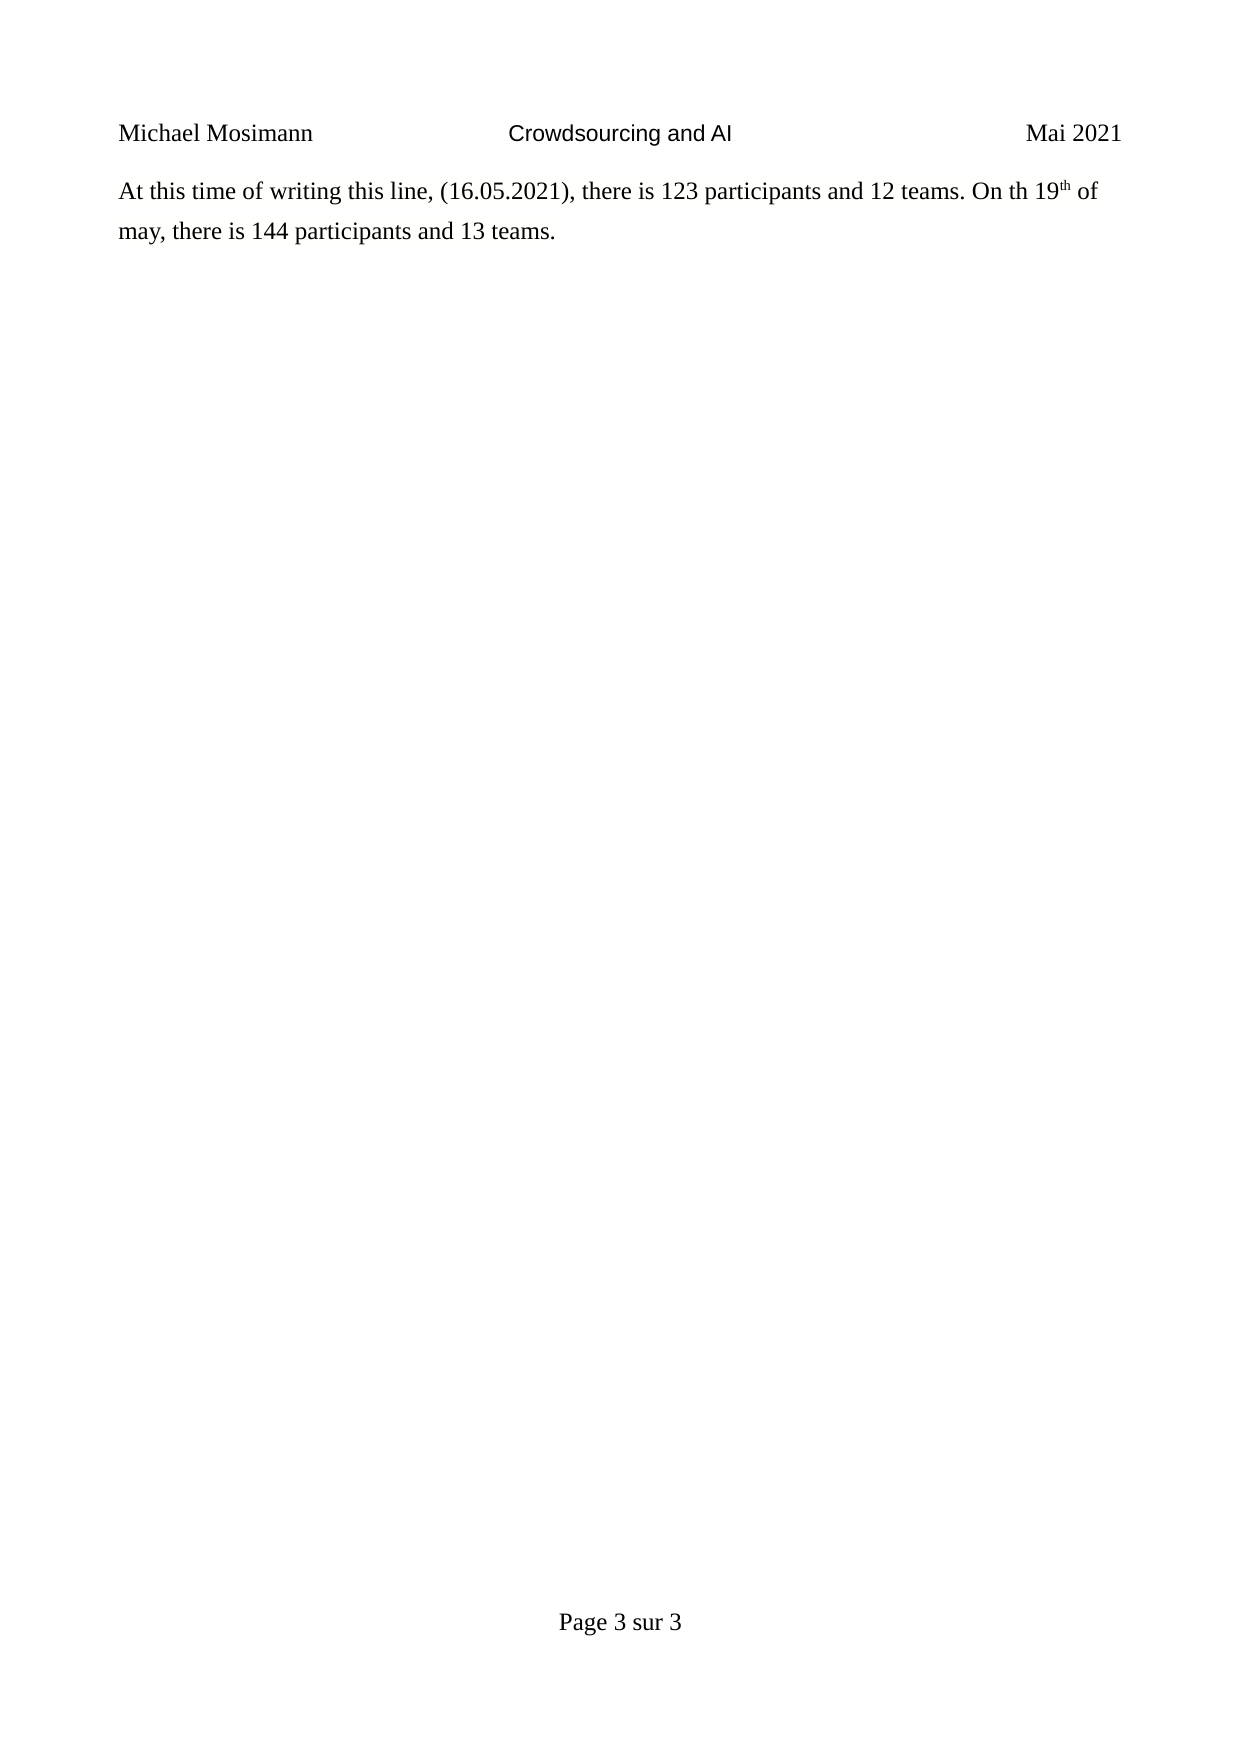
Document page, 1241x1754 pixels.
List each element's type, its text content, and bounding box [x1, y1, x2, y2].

text At this time of writing this line, (16.05.2021), there is 123 participants and 12 teams. On th 19th of may, there is 144 participants and 13 teams. [118, 176, 1122, 245]
